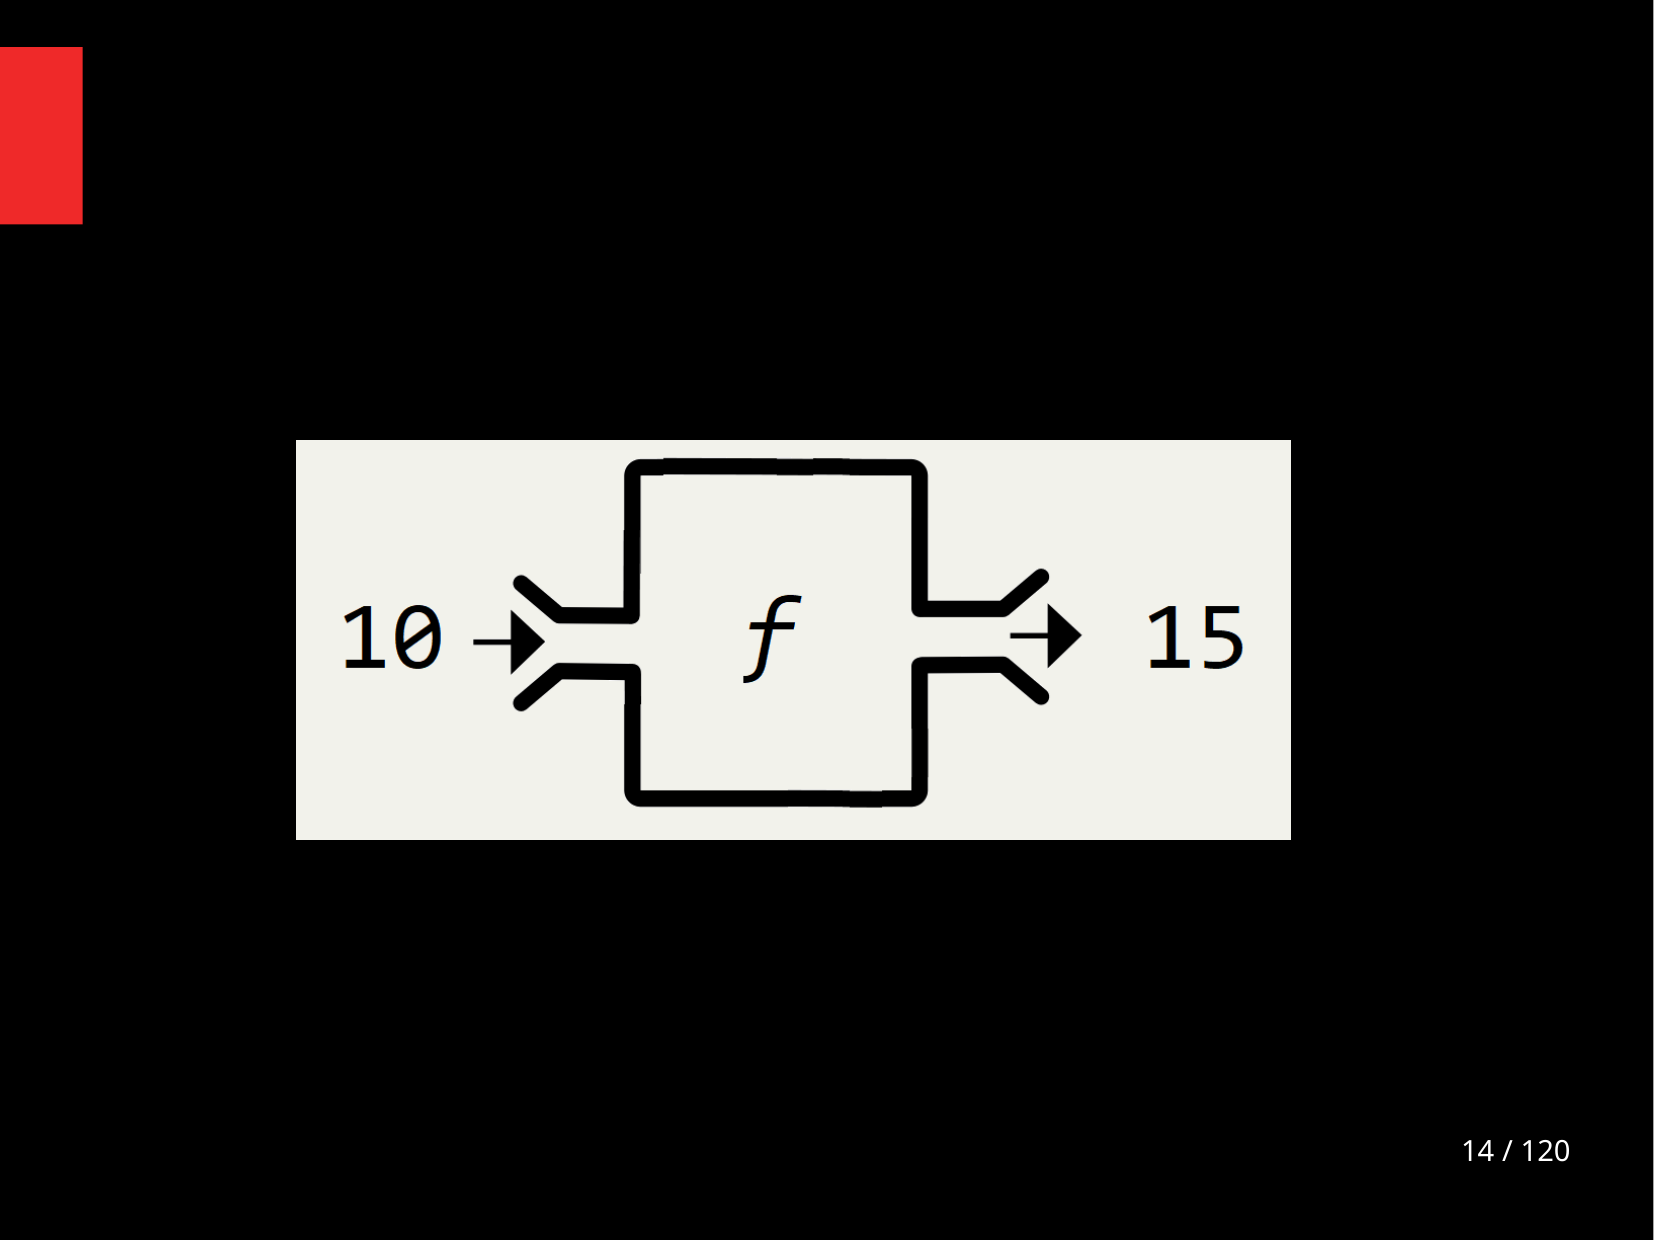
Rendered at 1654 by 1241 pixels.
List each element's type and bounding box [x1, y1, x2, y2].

picture [296, 440, 1291, 841]
